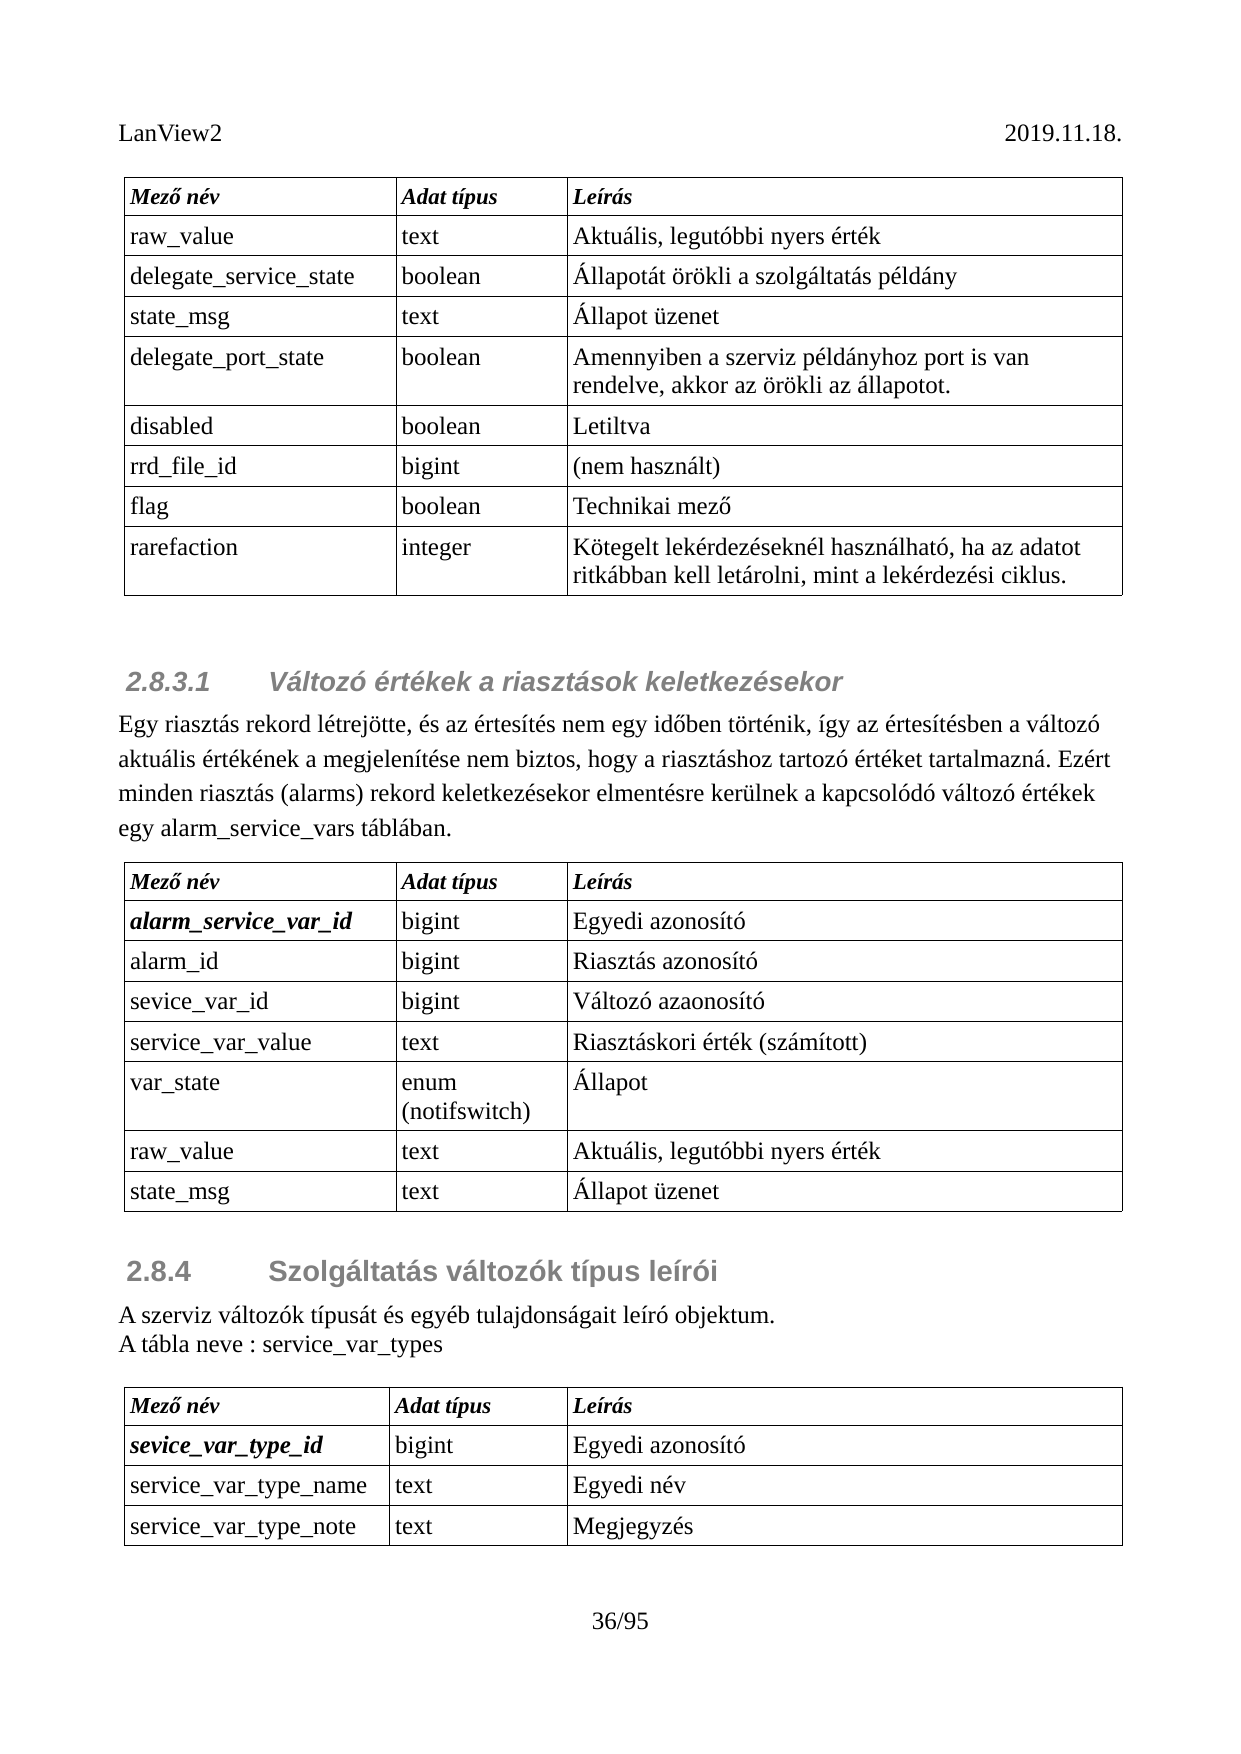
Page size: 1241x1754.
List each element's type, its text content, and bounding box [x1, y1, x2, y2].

table_cell state_msg [125, 297, 396, 336]
table_cell flag [125, 487, 396, 526]
table_cell disabled [125, 406, 396, 445]
text Egy riasztás rekord létrejötte, és az értesítés nem egy időben történik, így az értesítésben a változó aktuális értékének a megjelenítése nem biztos, hogy a riasztáshoz tartozó értéket tartalmazná. Ezért minden riasztás (alarms) rekord keletkezésekor elmentésre kerülnek a kapcsolódó változó értékek egy alarm_service_vars táblában. [118, 709, 1122, 842]
table_cell rarefaction [125, 527, 396, 595]
table_cell Egyedi azonosító [568, 1426, 1122, 1465]
table_header Mező név [125, 1388, 389, 1424]
table_cell delegate_service_state [125, 256, 396, 296]
table_header Mező név [125, 863, 396, 900]
table_cell raw_value [125, 1131, 396, 1171]
table_cell alarm_id [125, 941, 396, 981]
table_cell Állapot üzenet [568, 297, 1122, 336]
table_cell Amennyiben a szerviz példányhoz port is van rendelve, akkor az örökli az állapotot. [568, 337, 1122, 405]
table_cell var_state [125, 1062, 396, 1130]
subtitle Változó értékek a riasztások keletkezésekor [118, 665, 1122, 697]
table_cell Változó azaonosító [568, 982, 1122, 1021]
table_header Leírás [568, 863, 1122, 900]
table_cell text [390, 1466, 567, 1505]
table_cell alarm_service_var_id [125, 901, 396, 940]
table_cell boolean [397, 256, 567, 296]
table_cell Letiltva [568, 406, 1122, 445]
table_cell Állapot üzenet [568, 1172, 1122, 1211]
subtitle Szolgáltatás változók típus leírói [118, 1254, 1122, 1288]
table_cell (nem használt) [568, 446, 1122, 486]
table_cell bigint [397, 941, 567, 981]
table_cell delegate_port_state [125, 337, 396, 405]
table_cell boolean [397, 406, 567, 445]
table_cell Technikai mező [568, 487, 1122, 526]
table_cell bigint [390, 1426, 567, 1465]
table_cell Állapot [568, 1062, 1122, 1130]
table_cell Megjegyzés [568, 1506, 1122, 1545]
table_cell Egyedi azonosító [568, 901, 1122, 940]
table_cell text [397, 1022, 567, 1061]
table_cell boolean [397, 487, 567, 526]
table_header Adat típus [397, 863, 567, 900]
table_cell state_msg [125, 1172, 396, 1211]
table_cell Egyedi név [568, 1466, 1122, 1505]
table_cell service_var_type_name [125, 1466, 389, 1505]
table_cell Riasztás azonosító [568, 941, 1122, 981]
table_header Adat típus [390, 1388, 567, 1424]
table_cell service_var_type_note [125, 1506, 389, 1545]
table_cell Aktuális, legutóbbi nyers érték [568, 1131, 1122, 1171]
table_cell Riasztáskori érték (számított) [568, 1022, 1122, 1061]
table_cell Kötegelt lekérdezéseknél használható, ha az adatot ritkábban kell letárolni, mint a lekérdezési ciklus. [568, 527, 1122, 595]
table_cell text [397, 216, 567, 255]
table_cell integer [397, 527, 567, 595]
table_cell rrd_file_id [125, 446, 396, 486]
table_cell text [397, 1131, 567, 1171]
table_cell raw_value [125, 216, 396, 255]
table_cell Állapotát örökli a szolgáltatás példány [568, 256, 1122, 296]
table_header Leírás [568, 1388, 1122, 1424]
table_cell sevice_var_type_id [125, 1426, 389, 1465]
table_cell service_var_value [125, 1022, 396, 1061]
table_cell bigint [397, 446, 567, 486]
table_cell bigint [397, 982, 567, 1021]
text A szerviz változók típusát és egyéb tulajdonságait leíró objektum. [118, 1300, 1122, 1329]
table_cell boolean [397, 337, 567, 405]
table_header Mező név [125, 178, 396, 215]
table_cell bigint [397, 901, 567, 940]
table_cell enum (notifswitch) [397, 1062, 567, 1130]
text A tábla neve : service_var_types [118, 1329, 1122, 1358]
table_cell text [397, 1172, 567, 1211]
table_cell sevice_var_id [125, 982, 396, 1021]
table_cell text [390, 1506, 567, 1545]
table_cell text [397, 297, 567, 336]
table_header Adat típus [397, 178, 567, 215]
table_header Leírás [568, 178, 1122, 215]
table_cell Aktuális, legutóbbi nyers érték [568, 216, 1122, 255]
